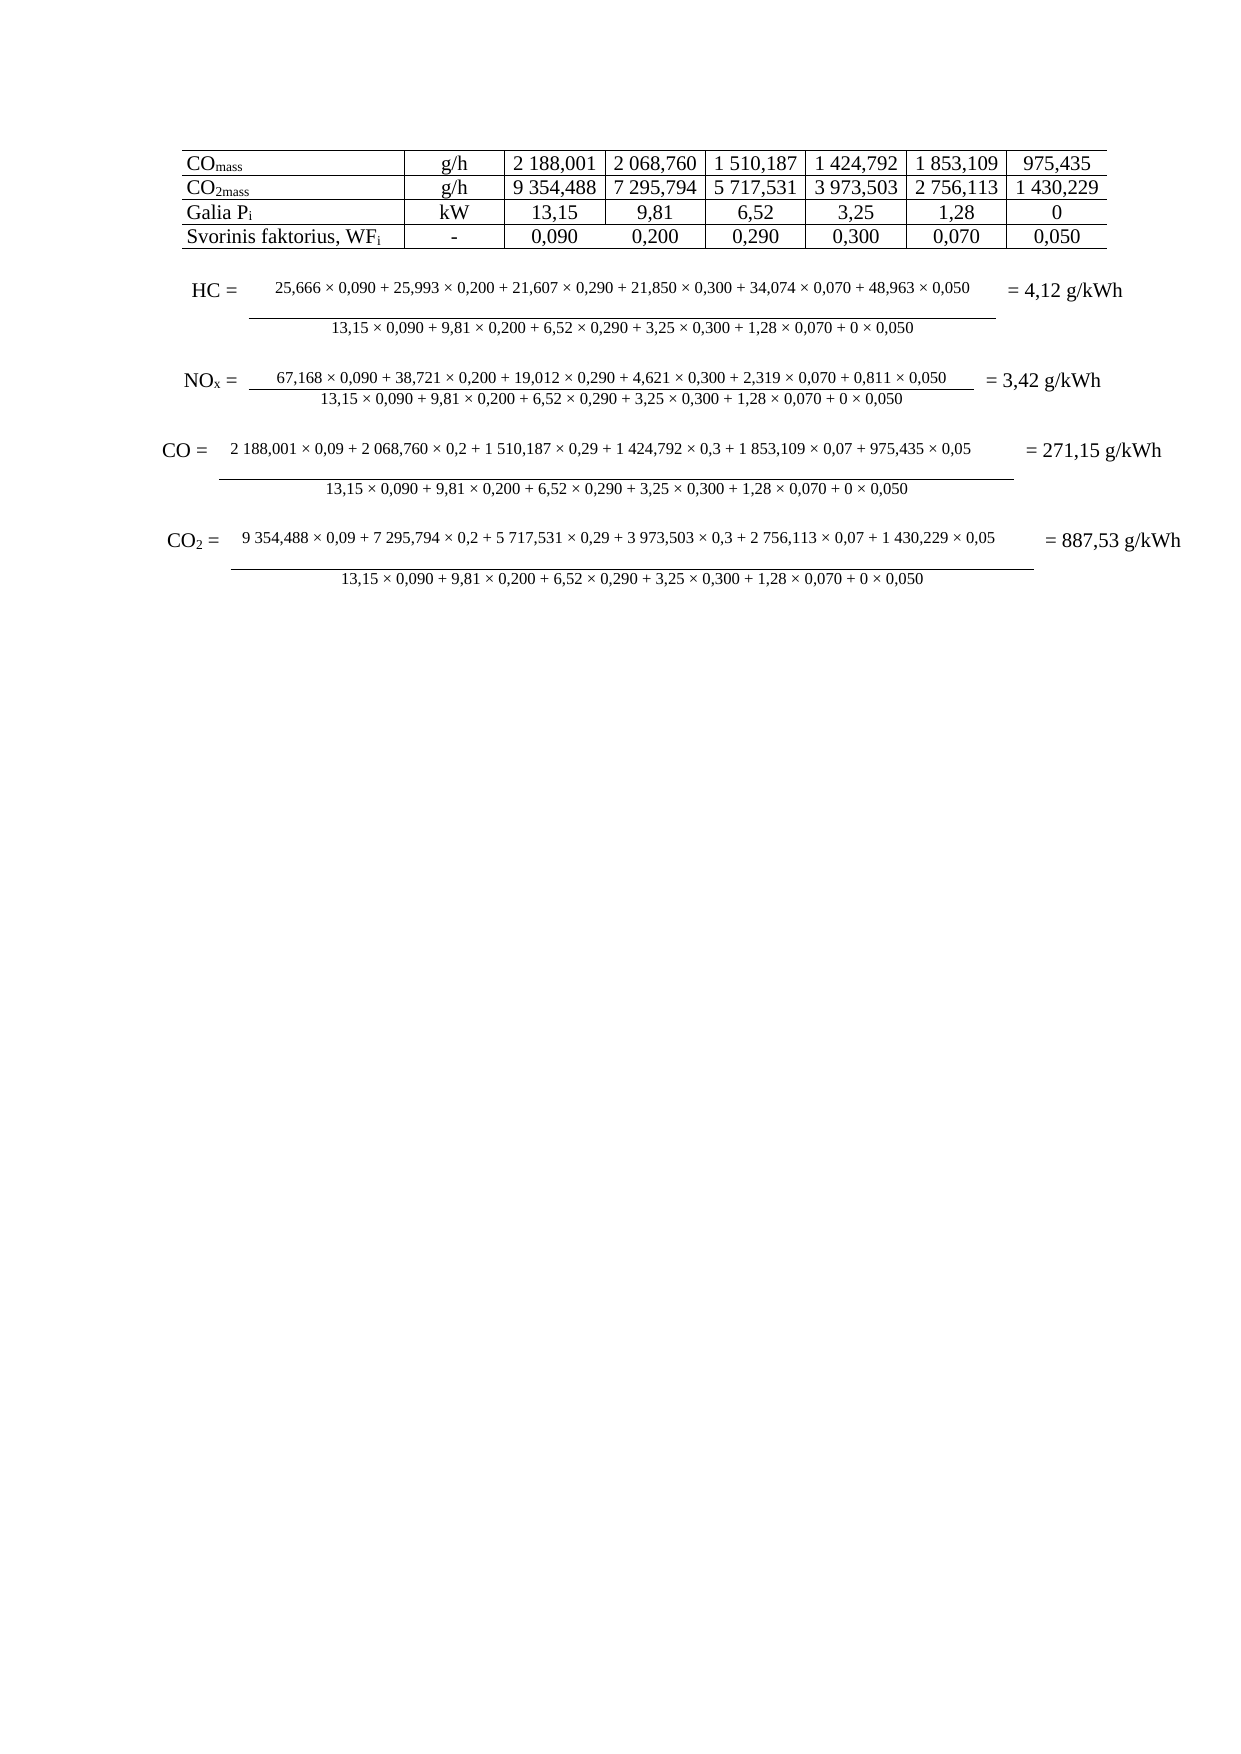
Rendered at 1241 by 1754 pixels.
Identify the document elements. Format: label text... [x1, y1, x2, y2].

table_header CO = [145, 439, 219, 499]
table_header NOx = [178, 368, 248, 410]
table_header 25,666 × 0,090 + 25,993 × 0,200 + 21,607 × 0,290 + 21,850 × 0,300 + 34,074 × 0,070 + 48,963 × 0,050 [249, 278, 996, 318]
table_cell 2 188,001 [505, 151, 605, 174]
table_cell 1 853,109 [907, 151, 1006, 174]
table_cell COmass [182, 151, 404, 174]
table_cell 1 510,187 [706, 151, 805, 174]
table_cell 3 973,503 [806, 176, 906, 199]
table_cell 2 068,760 [606, 151, 705, 174]
table_cell 0 [1007, 200, 1107, 224]
table_cell 2 756,113 [907, 176, 1006, 199]
table_header HC = [178, 278, 248, 339]
table_cell 0,090 [505, 225, 605, 248]
table_cell Galia Pi [182, 200, 404, 224]
table_header = 3,42 g/kWh [974, 368, 1125, 410]
table_cell kW [405, 200, 504, 224]
table_cell 1,28 [907, 200, 1006, 224]
table_cell Svorinis faktorius, WFi [182, 225, 404, 248]
table_cell 5 717,531 [706, 176, 805, 199]
table_cell - [405, 225, 504, 248]
table_cell 0,290 [706, 225, 805, 248]
table_header CO2 = [160, 528, 231, 589]
table_cell 1 430,229 [1007, 176, 1107, 199]
table_header = 4,12 g/kWh [996, 278, 1149, 339]
table_cell 13,15 × 0,090 + 9,81 × 0,200 + 6,52 × 0,290 + 3,25 × 0,300 + 1,28 × 0,070 + 0 × 0,050 [219, 480, 1014, 499]
table_cell 7 295,794 [606, 176, 705, 199]
table_cell 13,15 × 0,090 + 9,81 × 0,200 + 6,52 × 0,290 + 3,25 × 0,300 + 1,28 × 0,070 + 0 × 0,050 [249, 390, 974, 410]
table_cell 6,52 [706, 200, 805, 224]
table_cell 13,15 [505, 200, 605, 224]
table_header 9 354,488 × 0,09 + 7 295,794 × 0,2 + 5 717,531 × 0,29 + 3 973,503 × 0,3 + 2 756,113 × 0,07 + 1 430,229 × 0,05 [231, 528, 1033, 568]
table_cell 0,300 [806, 225, 906, 248]
table_cell 13,15 × 0,090 + 9,81 × 0,200 + 6,52 × 0,290 + 3,25 × 0,300 + 1,28 × 0,070 + 0 × 0,050 [249, 319, 996, 339]
table_header 67,168 × 0,090 + 38,721 × 0,200 + 19,012 × 0,290 + 4,621 × 0,300 + 2,319 × 0,070 + 0,811 × 0,050 [249, 368, 974, 389]
table_cell CO2mass [182, 176, 404, 199]
table_cell 9,81 [606, 200, 705, 224]
table_cell g/h [405, 151, 504, 174]
table_header = 271,15 g/kWh [1014, 439, 1183, 499]
table_cell 3,25 [806, 200, 906, 224]
table_cell g/h [405, 176, 504, 199]
table_cell 1 424,792 [806, 151, 906, 174]
table_header = 887,53 g/kWh [1034, 528, 1194, 589]
table_cell 0,070 [907, 225, 1006, 248]
table_cell 0,050 [1007, 225, 1107, 248]
table_cell 13,15 × 0,090 + 9,81 × 0,200 + 6,52 × 0,290 + 3,25 × 0,300 + 1,28 × 0,070 + 0 × 0,050 [231, 570, 1033, 589]
table_header 2 188,001 × 0,09 + 2 068,760 × 0,2 + 1 510,187 × 0,29 + 1 424,792 × 0,3 + 1 853,109 × 0,07 + 975,435 × 0,05 [219, 439, 1014, 478]
table_cell 0,200 [605, 225, 705, 248]
table_cell 9 354,488 [505, 176, 605, 199]
table_cell 975,435 [1007, 151, 1107, 174]
